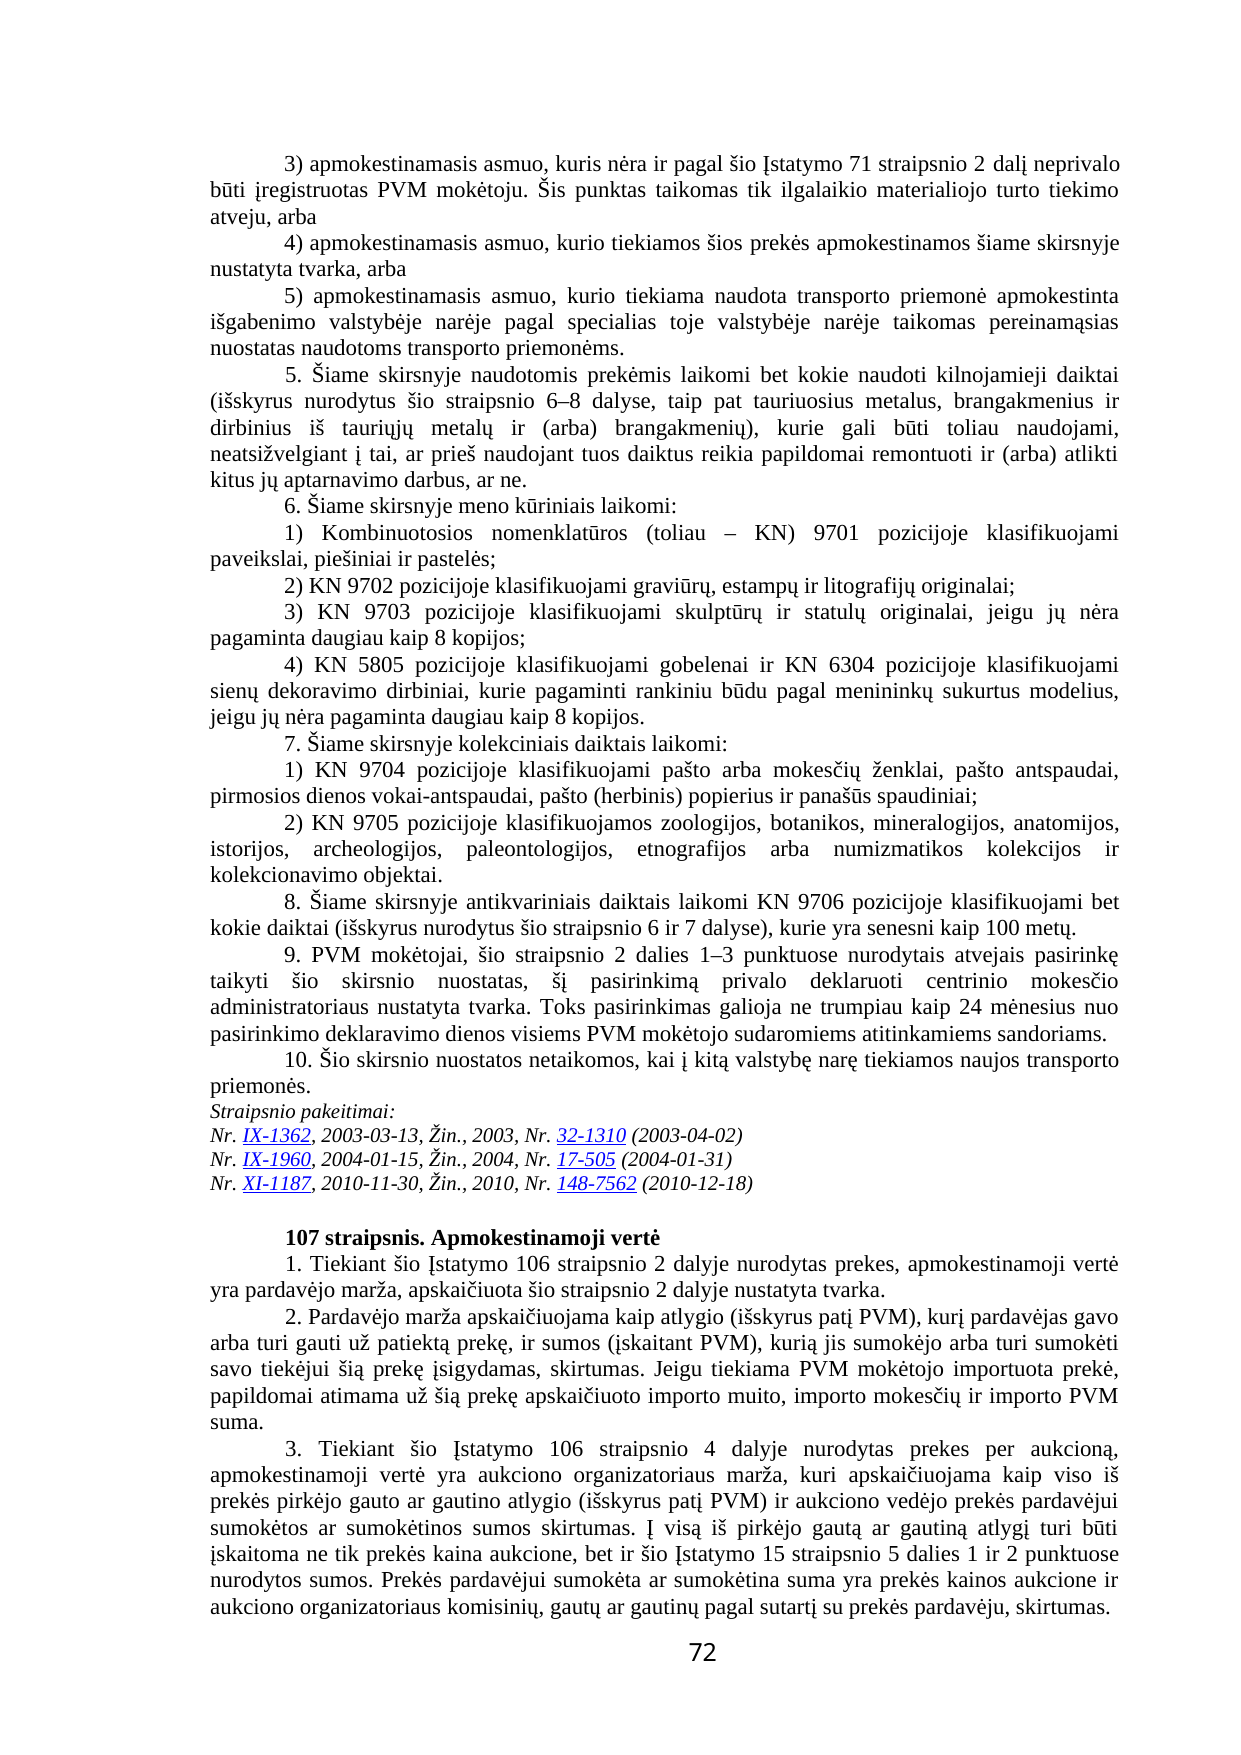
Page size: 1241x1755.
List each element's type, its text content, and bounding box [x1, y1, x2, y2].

text 1. Tiekiant šio Įstatymo 106 straipsnio 2 dalyje nurodytas prekes, apmokestinamoji vertė yra pardavėjo marža, apskaičiuota šio straipsnio 2 dalyje nustatyta tvarka. [210, 1250, 1120, 1303]
text 2) KN 9705 pozicijoje klasifikuojamos zoologijos, botanikos, mineralogijos, anatomijos, istorijos, archeologijos, paleontologijos, etnografijos arba numizmatikos kolekcijos ir kolekcionavimo objektai. [210, 809, 1120, 888]
text 5. Šiame skirsnyje naudotomis prekėmis laikomi bet kokie naudoti kilnojamieji daiktai (išskyrus nurodytus šio straipsnio 6–8 dalyse, taip pat tauriuosius metalus, brangakmenius ir dirbinius iš tauriųjų metalų ir (arba) brangakmenių), kurie gali būti toliau naudojami, neatsižvelgiant į tai, ar prieš naudojant tuos daiktus reikia papildomai remontuoti ir (arba) atlikti kitus jų aptarnavimo darbus, ar ne. [210, 361, 1120, 493]
text 2. Pardavėjo marža apskaičiuojama kaip atlygio (išskyrus patį PVM), kurį pardavėjas gavo arba turi gauti už patiektą prekę, ir sumos (įskaitant PVM), kurią jis sumokėjo arba turi sumokėti savo tiekėjui šią prekę įsigydamas, skirtumas. Jeigu tiekiama PVM mokėtojo importuota prekė, papildomai atimama už šią prekę apskaičiuoto importo muito, importo mokesčių ir importo PVM suma. [210, 1303, 1120, 1434]
text Nr. XI-1187, 2010-11-30, Žin., 2010, Nr. 148-7562 (2010-12-18) [210, 1171, 1120, 1195]
text 3) apmokestinamasis asmuo, kuris nėra ir pagal šio Įstatymo 71 straipsnio 2 dalį neprivalo būti įregistruotas PVM mokėtoju. Šis punktas taikomas tik ilgalaikio materialiojo turto tiekimo atveju, arba [210, 150, 1120, 229]
text 2) KN 9702 pozicijoje klasifikuojami graviūrų, estampų ir litografijų originalai; [210, 572, 1120, 598]
text 1) KN 9704 pozicijoje klasifikuojami pašto arba mokesčių ženklai, pašto antspaudai, pirmosios dienos vokai-antspaudai, pašto (herbinis) popierius ir panašūs spaudiniai; [210, 756, 1120, 809]
text 7. Šiame skirsnyje kolekciniais daiktais laikomi: [210, 730, 1120, 756]
text 1) Kombinuotosios nomenklatūros (toliau – KN) 9701 pozicijoje klasifikuojami paveikslai, piešiniai ir pastelės; [210, 519, 1120, 572]
text Nr. IX-1960, 2004-01-15, Žin., 2004, Nr. 17-505 (2004-01-31) [210, 1147, 1120, 1171]
text Straipsnio pakeitimai: [210, 1099, 1120, 1123]
text 107 straipsnis. Apmokestinamoji vertė [210, 1224, 1120, 1250]
text 8. Šiame skirsnyje antikvariniais daiktais laikomi KN 9706 pozicijoje klasifikuojami bet kokie daiktai (išskyrus nurodytus šio straipsnio 6 ir 7 dalyse), kurie yra senesni kaip 100 metų. [210, 888, 1120, 941]
text 10. Šio skirsnio nuostatos netaikomos, kai į kitą valstybę narę tiekiamos naujos transporto priemonės. [210, 1046, 1120, 1099]
text 6. Šiame skirsnyje meno kūriniais laikomi: [210, 493, 1120, 519]
text 3) KN 9703 pozicijoje klasifikuojami skulptūrų ir statulų originalai, jeigu jų nėra pagaminta daugiau kaip 8 kopijos; [210, 598, 1120, 651]
text 9. PVM mokėtojai, šio straipsnio 2 dalies 1–3 punktuose nurodytais atvejais pasirinkę taikyti šio skirsnio nuostatas, šį pasirinkimą privalo deklaruoti centrinio mokesčio administratoriaus nustatyta tvarka. Toks pasirinkimas galioja ne trumpiau kaip 24 mėnesius nuo pasirinkimo deklaravimo dienos visiems PVM mokėtojo sudaromiems atitinkamiems sandoriams. [210, 941, 1120, 1046]
text Nr. IX-1362, 2003-03-13, Žin., 2003, Nr. 32-1310 (2003-04-02) [210, 1123, 1120, 1147]
text 3. Tiekiant šio Įstatymo 106 straipsnio 4 dalyje nurodytas prekes per aukcioną, apmokestinamoji vertė yra aukciono organizatoriaus marža, kuri apskaičiuojama kaip viso iš prekės pirkėjo gauto ar gautino atlygio (išskyrus patį PVM) ir aukciono vedėjo prekės pardavėjui sumokėtos ar sumokėtinos sumos skirtumas. Į visą iš pirkėjo gautą ar gautiną atlygį turi būti įskaitoma ne tik prekės kaina aukcione, bet ir šio Įstatymo 15 straipsnio 5 dalies 1 ir 2 punktuose nurodytos sumos. Prekės pardavėjui sumokėta ar sumokėtina suma yra prekės kainos aukcione ir aukciono organizatoriaus komisinių, gautų ar gautinų pagal sutartį su prekės pardavėju, skirtumas. [210, 1434, 1120, 1619]
text 4) KN 5805 pozicijoje klasifikuojami gobelenai ir KN 6304 pozicijoje klasifikuojami sienų dekoravimo dirbiniai, kurie pagaminti rankiniu būdu pagal menininkų sukurtus modelius, jeigu jų nėra pagaminta daugiau kaip 8 kopijos. [210, 651, 1120, 730]
text 4) apmokestinamasis asmuo, kurio tiekiamos šios prekės apmokestinamos šiame skirsnyje nustatyta tvarka, arba [210, 229, 1120, 282]
text 5) apmokestinamasis asmuo, kurio tiekiama naudota transporto priemonė apmokestinta išgabenimo valstybėje narėje pagal specialias toje valstybėje narėje taikomas pereinamąsias nuostatas naudotoms transporto priemonėms. [210, 282, 1120, 361]
